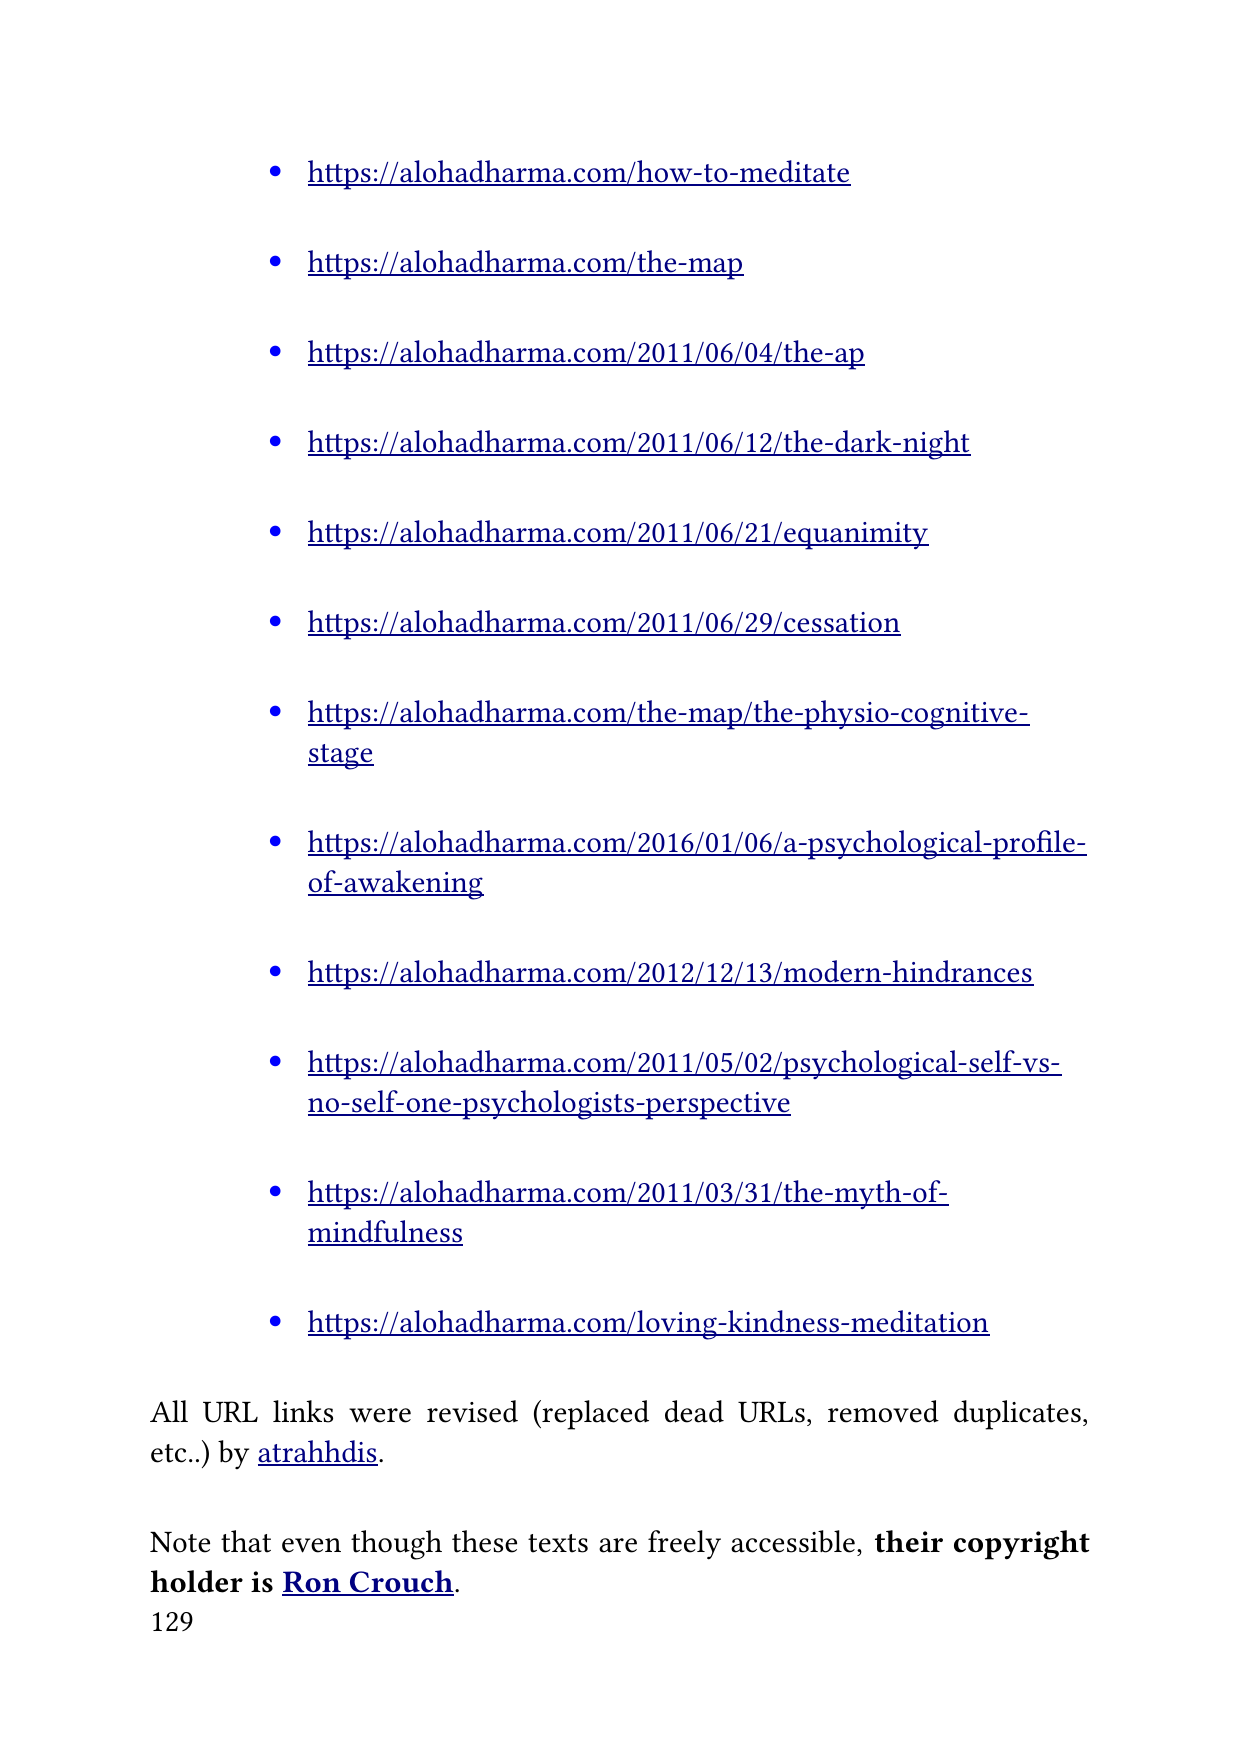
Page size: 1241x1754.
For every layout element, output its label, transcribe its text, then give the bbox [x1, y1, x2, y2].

list https://alohadharma.com/2012/12/13/modern-hindrances [270, 950, 1090, 990]
list https://alohadharma.com/2011/03/31/the-myth-of-mindfulness [270, 1170, 1090, 1250]
list https://alohadharma.com/2016/01/06/a-psychological-profile-of-awakening [270, 820, 1090, 900]
text Note that even though these texts are freely accessible, their copyright holder is Ron Crouch. [150, 1520, 1090, 1600]
list https://alohadharma.com/2011/05/02/psychological-self-vs-no-self-one-psychologists-perspective [270, 1040, 1090, 1120]
list https://alohadharma.com/the-map/the-physio-cognitive-stage [270, 690, 1090, 770]
list https://alohadharma.com/loving-kindness-meditation [270, 1300, 1090, 1340]
list https://alohadharma.com/2011/06/29/cessation [270, 600, 1090, 640]
list https://alohadharma.com/the-map [270, 240, 1090, 280]
list https://alohadharma.com/2011/06/12/the-dark-night [270, 420, 1090, 460]
list https://alohadharma.com/2011/06/04/the-ap [270, 330, 1090, 370]
list https://alohadharma.com/2011/06/21/equanimity [270, 510, 1090, 550]
list https://alohadharma.com/how-to-meditate [270, 150, 1090, 190]
text All URL links were revised (replaced dead URLs, removed duplicates, etc..) by atrahhdis. [150, 1390, 1090, 1470]
